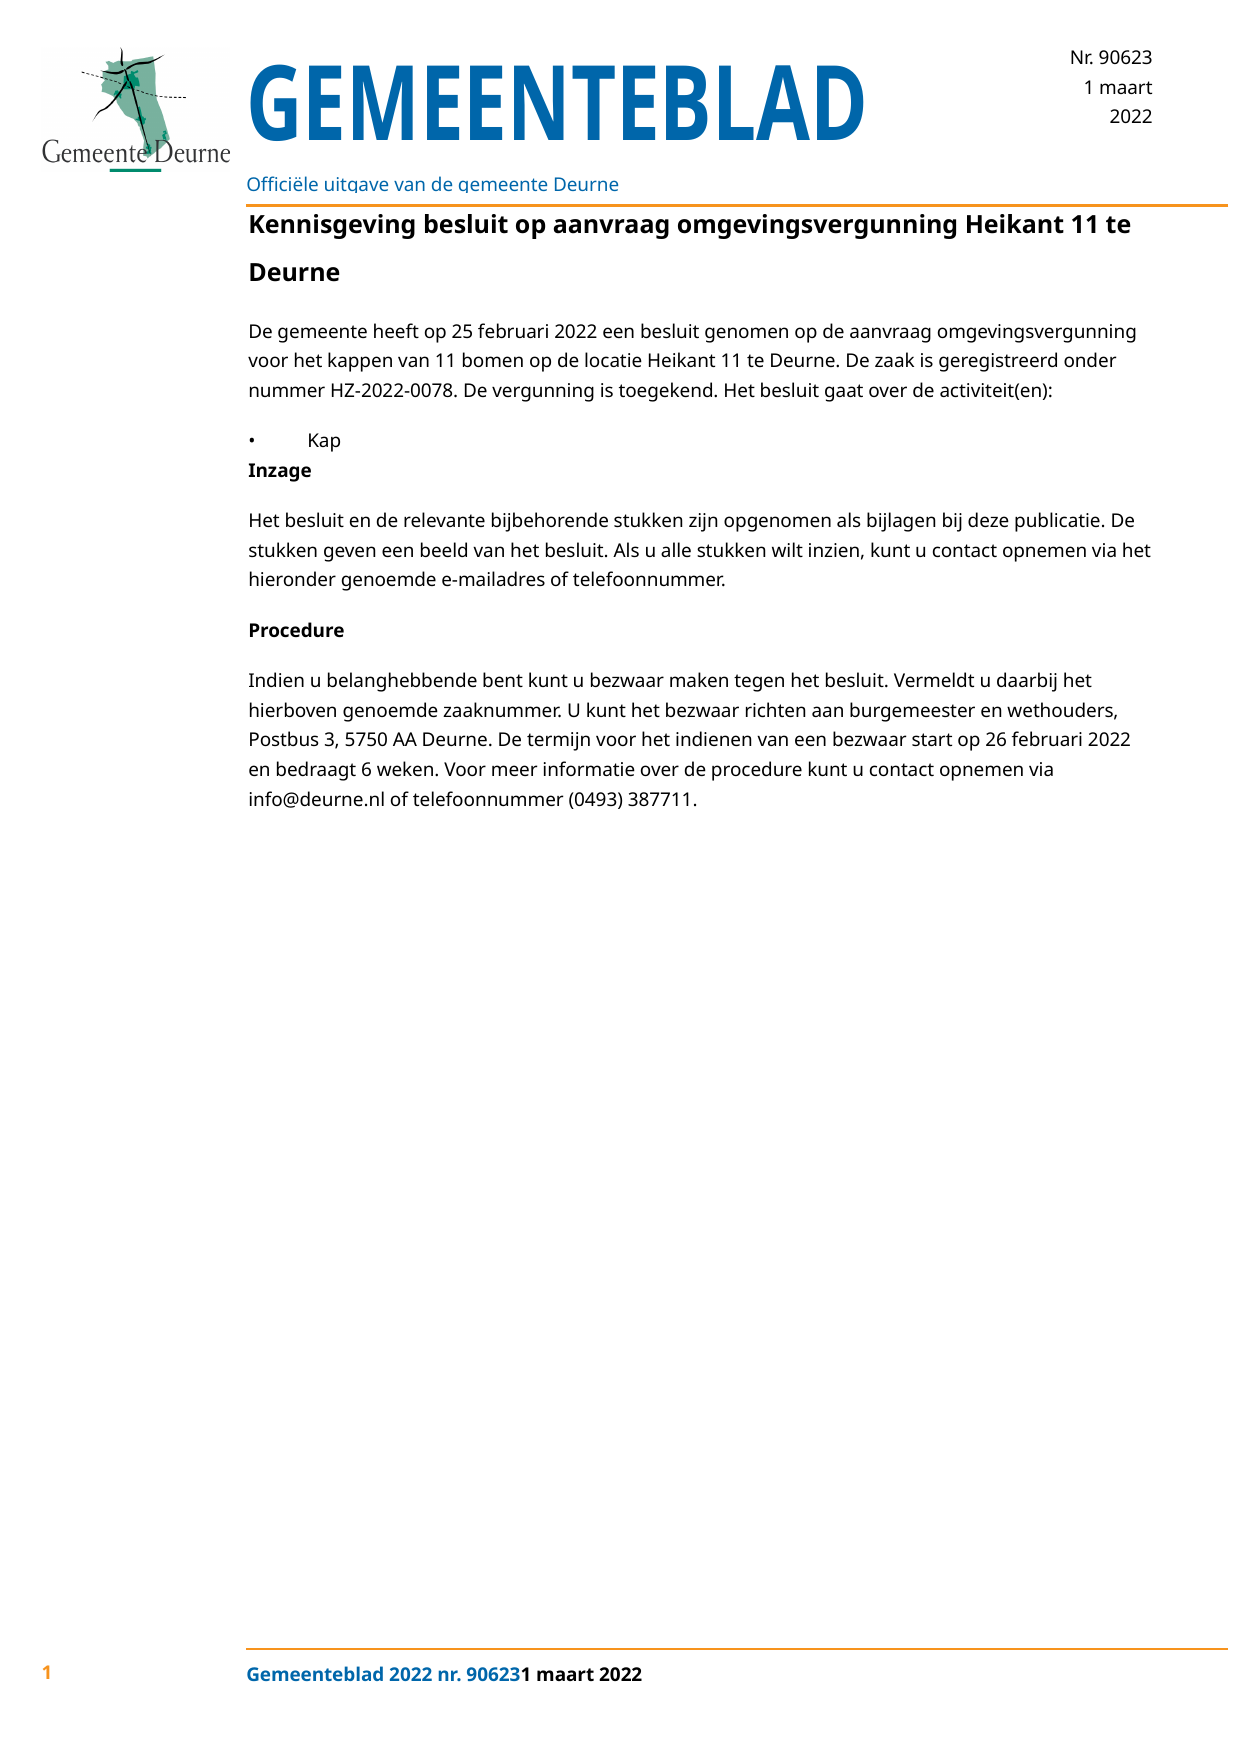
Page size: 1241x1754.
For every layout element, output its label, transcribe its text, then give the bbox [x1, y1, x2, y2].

text Kennisgeving besluit op aanvraag omgevingsvergunning Heikant 11 te Deurne [248, 207, 1152, 288]
text Inzage [248, 457, 1152, 483]
text Indien u belanghebbende bent kunt u bezwaar maken tegen het besluit. Vermeldt u daarbij het hierboven genoemde zaaknummer. U kunt het bezwaar richten aan burgemeester en wethouders, Postbus 3, 5750 AA Deurne. De termijn voor het indienen van een bezwaar start op 26 februari 2022 en bedraagt 6 weken. Voor meer informatie over de procedure kunt u contact opnemen via info@deurne.nl of telefoonnummer (0493) 387711. [248, 667, 1152, 812]
text Procedure [248, 617, 1152, 643]
list Kap [248, 427, 1152, 453]
text De gemeente heeft op 25 februari 2022 een besluit genomen op de aanvraag omgevingsvergunning voor het kappen van 11 bomen op de locatie Heikant 11 te Deurne. De zaak is geregistreerd onder nummer HZ-2022-0078. De vergunning is toegekend. Het besluit gaat over de activiteit(en): [248, 318, 1152, 403]
picture [41, 47, 231, 172]
text Het besluit en de relevante bijbehorende stukken zijn opgenomen als bijlagen bij deze publicatie. De stukken geven een beeld van het besluit. Als u alle stukken wilt inzien, kunt u contact opnemen via het hieronder genoemde e-mailadres of telefoonnummer. [248, 507, 1152, 592]
